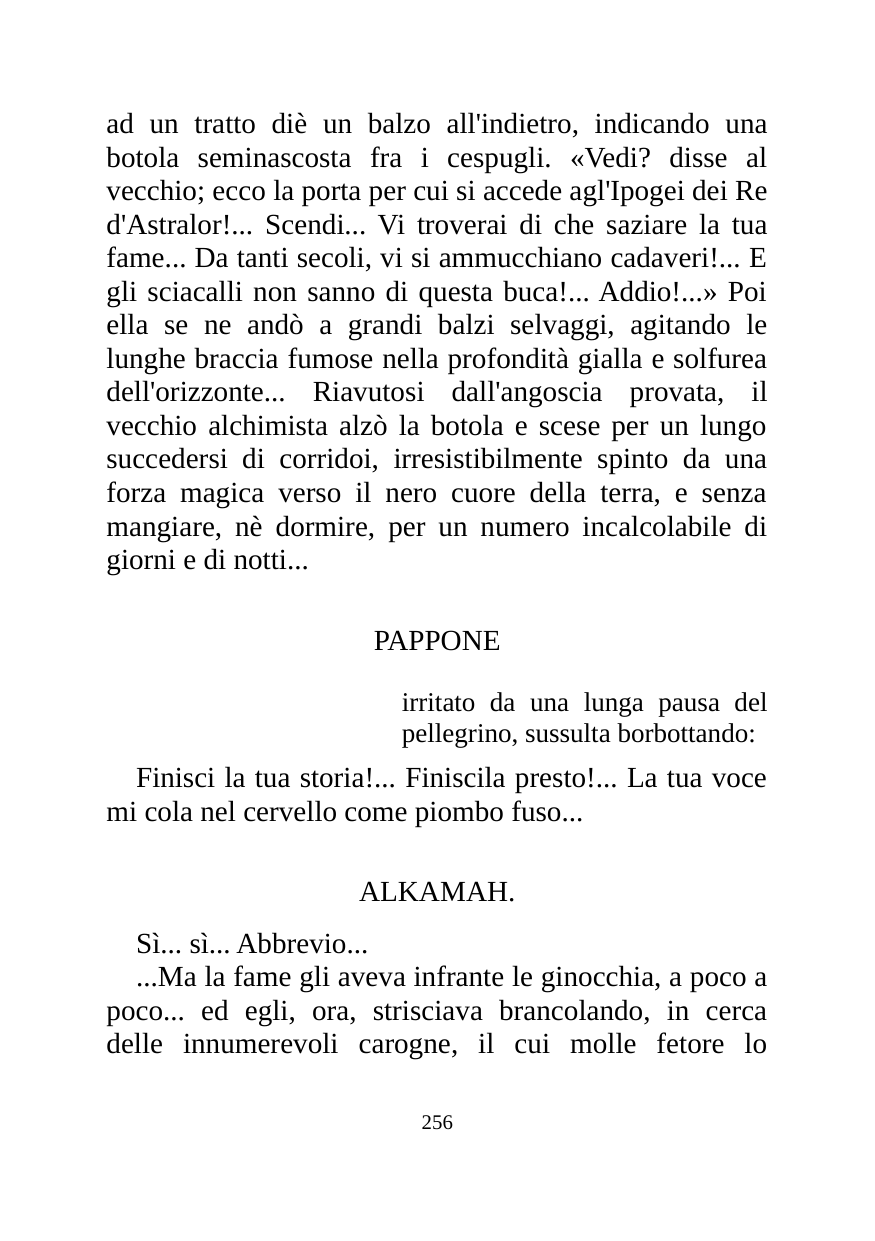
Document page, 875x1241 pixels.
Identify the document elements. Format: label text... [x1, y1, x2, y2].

text PAPPONE [106, 623, 768, 657]
text ad un tratto diè un balzo all'indietro, indicando una botola seminascosta fra i cespugli. «Vedi? disse al vecchio; ecco la porta per cui si accede agl'Ipogei dei Re d'Astralor!... Scendi... Vi troverai di che saziare la tua fame... Da tanti secoli, vi si ammucchiano cadaveri!... E gli sciacalli non sanno di questa buca!... Addio!...» Poi ella se ne andò a grandi balzi selvaggi, agitando le lunghe braccia fumose nella profondità gialla e solfurea dell'orizzonte... Riavutosi dall'angoscia provata, il vecchio alchimista alzò la botola e scese per un lungo succedersi di corridoi, irresistibilmente spinto da una forza magica verso il nero cuore della terra, e senza mangiare, nè dormire, per un numero incalcolabile di giorni e di notti... [106, 106, 768, 576]
text ...Ma la fame gli aveva infrante le ginocchia, a poco a poco... ed egli, ora, strisciava brancolando, in cerca delle innumerevoli carogne, il cui molle fetore lo [106, 959, 768, 1060]
text Finisci la tua storia!... Finiscila presto!... La tua voce mi cola nel cervello come piombo fuso... [106, 760, 768, 827]
text ALKAMAH. [106, 874, 768, 908]
text Sì... sì... Abbrevio... [106, 926, 768, 959]
text irritato da una lunga pausa del pellegrino, sussulta borbottando: [402, 686, 768, 748]
